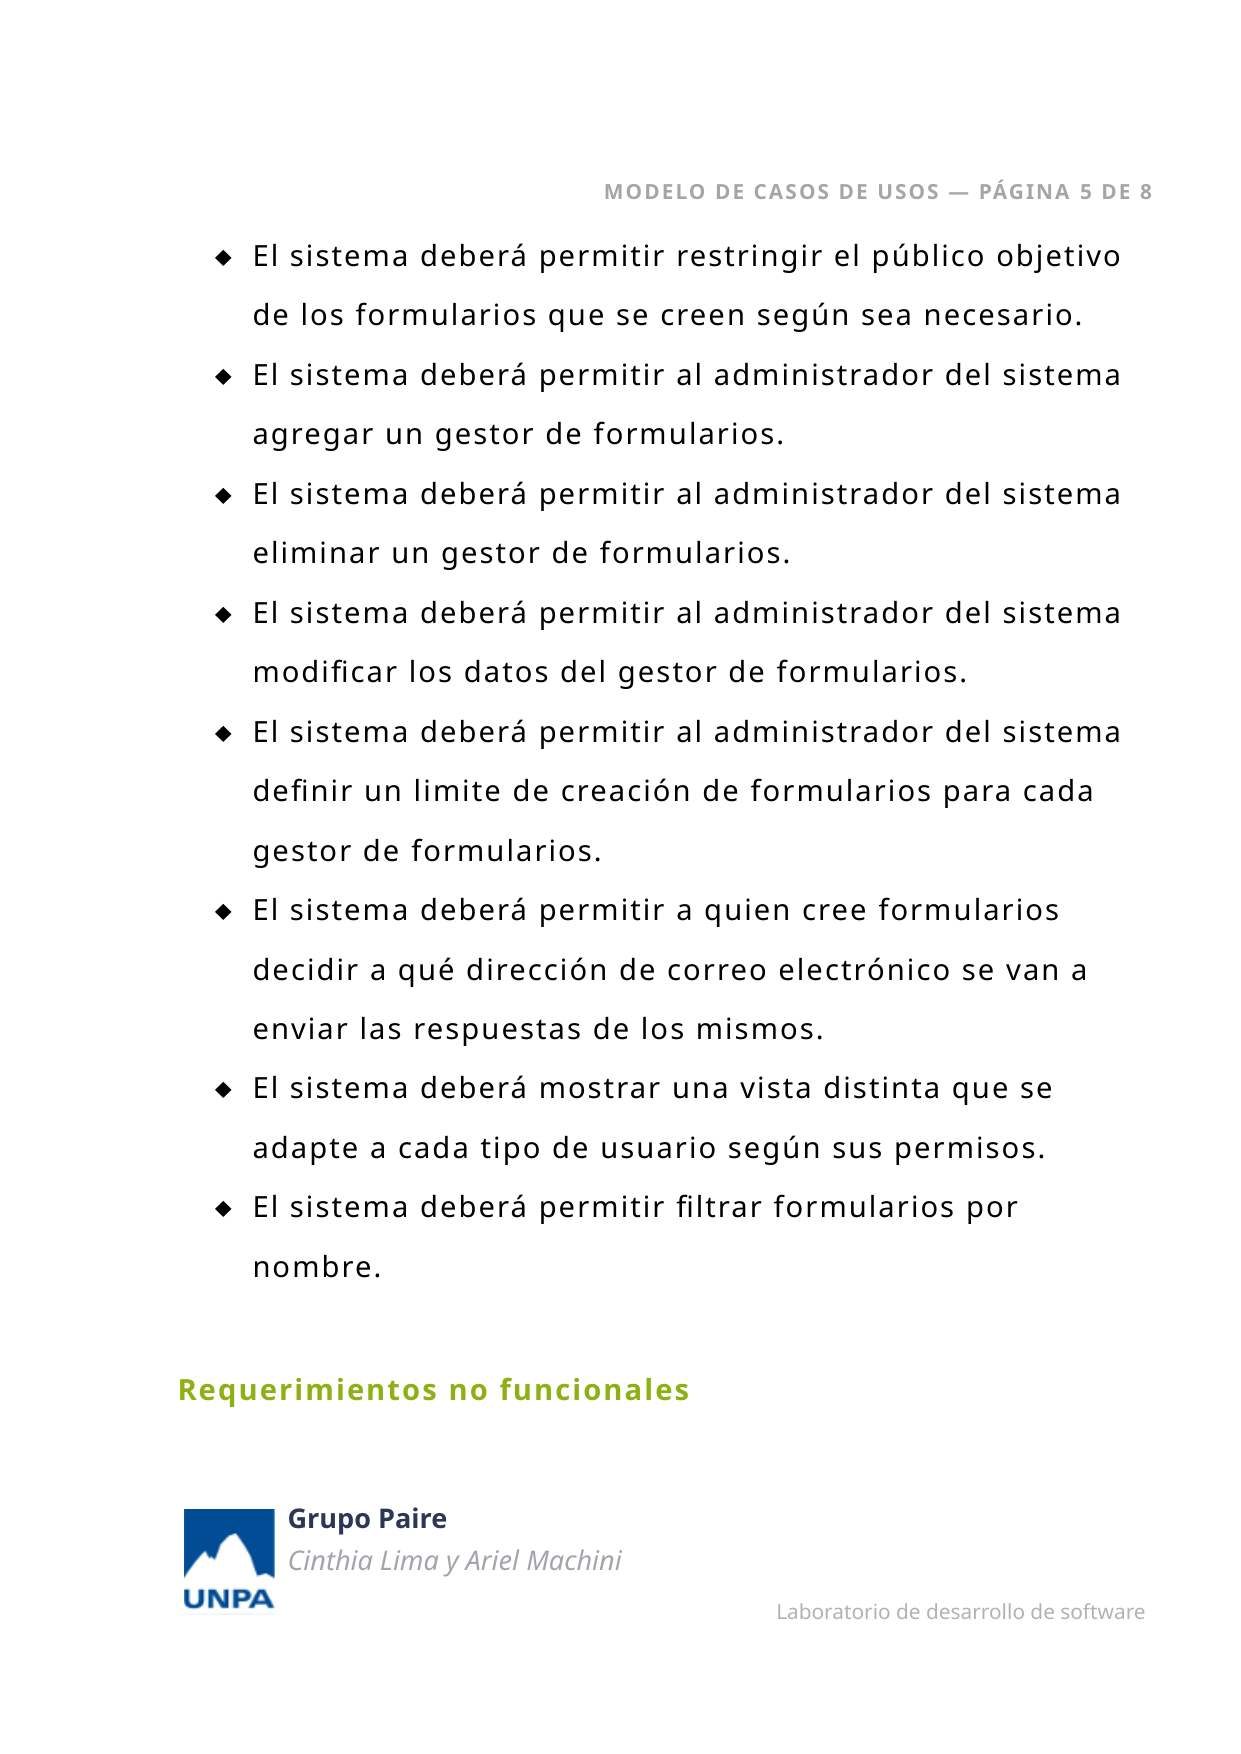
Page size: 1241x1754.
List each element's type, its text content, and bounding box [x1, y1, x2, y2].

list El sistema deberá permitir al administrador del sistema eliminar un gestor de formularios. [215, 473, 1152, 572]
list El sistema deberá permitir al administrador del sistema modificar los datos del gestor de formularios. [215, 592, 1152, 691]
list El sistema deberá permitir filtrar formularios por nombre. [215, 1187, 1152, 1286]
text Requerimientos no funcionales [177, 1369, 1152, 1409]
list El sistema deberá permitir restringir el público objetivo de los formularios que se creen según sea necesario. [215, 235, 1152, 334]
picture [184, 1509, 275, 1615]
list El sistema deberá permitir al administrador del sistema definir un limite de creación de formularios para cada gestor de formularios. [215, 711, 1152, 869]
list El sistema deberá mostrar una vista distinta que se adapte a cada tipo de usuario según sus permisos. [215, 1068, 1152, 1167]
list El sistema deberá permitir al administrador del sistema agregar un gestor de formularios. [215, 354, 1152, 453]
list El sistema deberá permitir a quien cree formularios decidir a qué dirección de correo electrónico se van a enviar las respuestas de los mismos. [215, 889, 1152, 1048]
